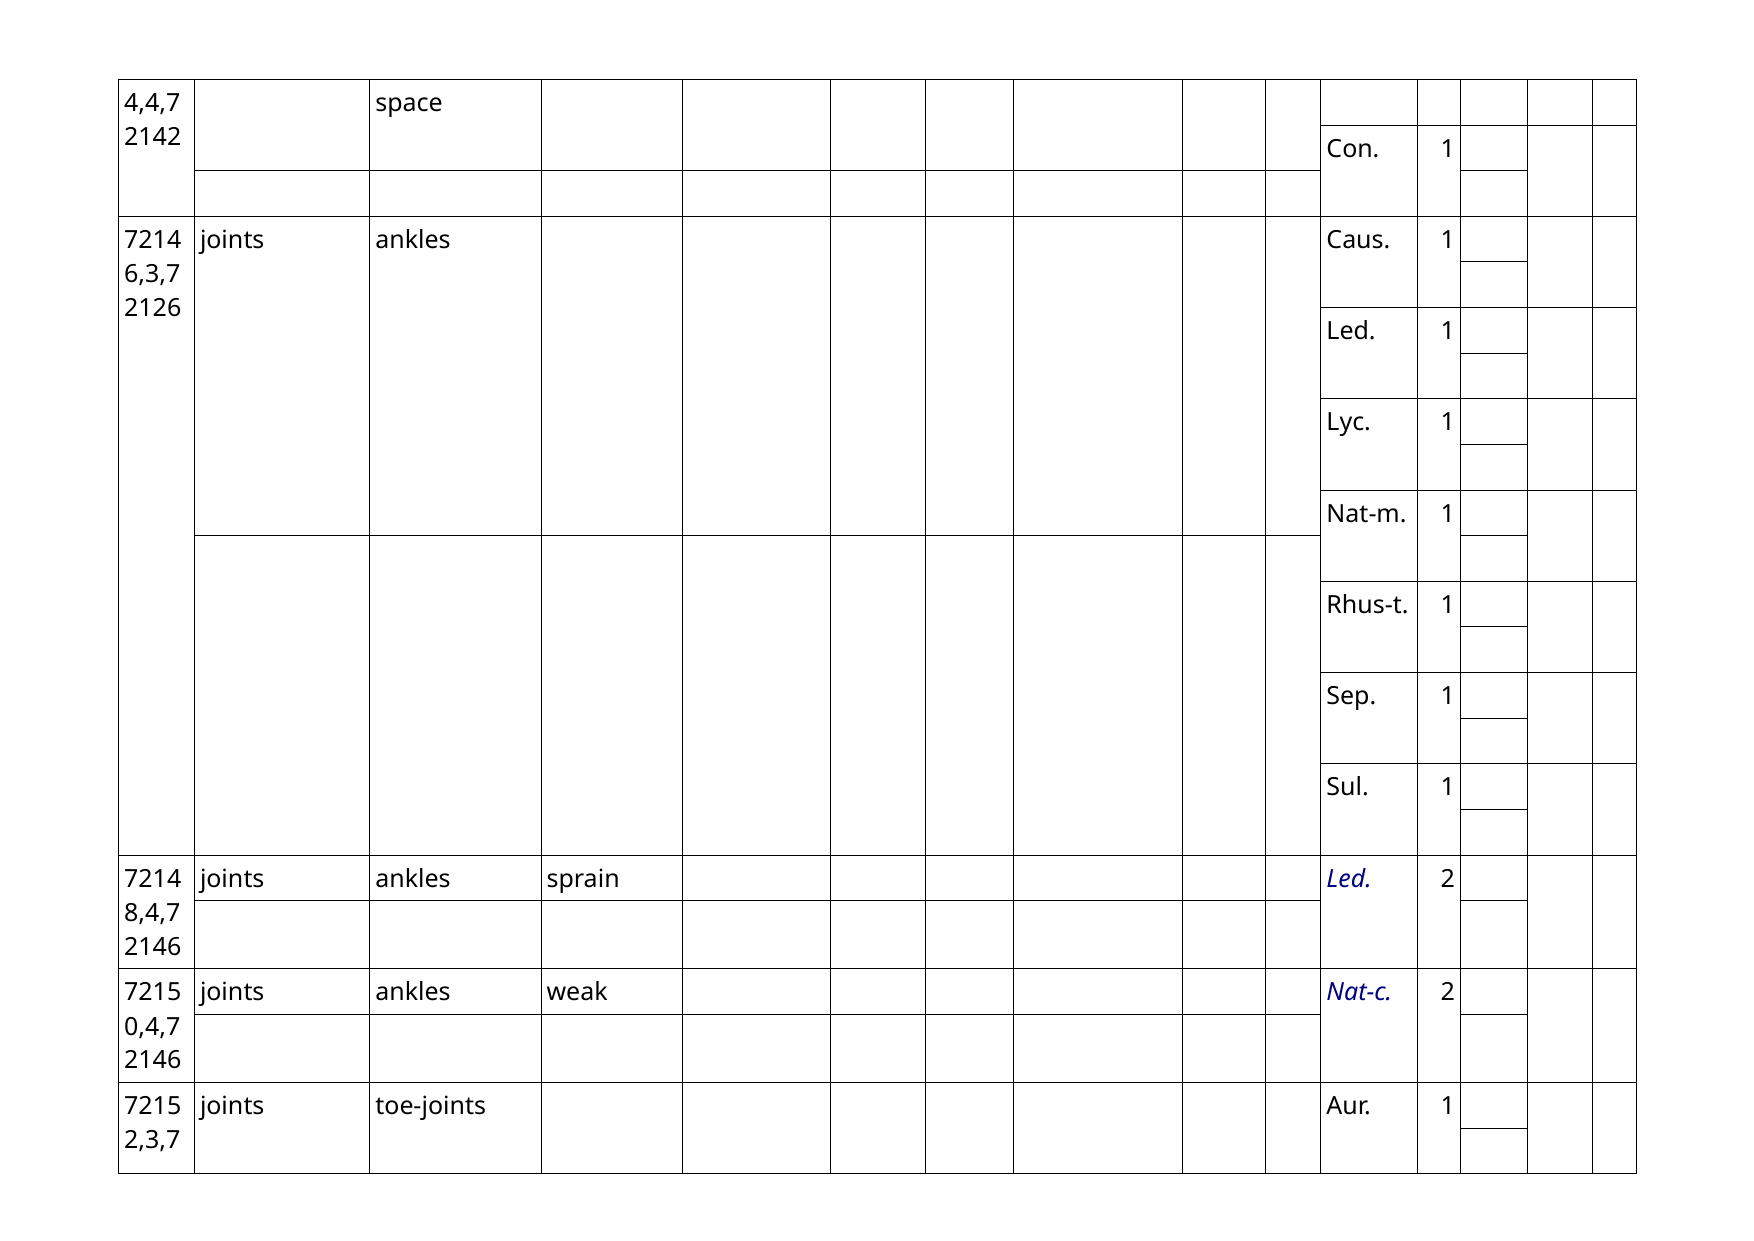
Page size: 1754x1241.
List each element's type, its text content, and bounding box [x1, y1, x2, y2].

table_cell [1461, 810, 1527, 854]
table_cell [1461, 126, 1527, 170]
table_cell 72150,4,72146 [119, 969, 194, 1082]
table_cell 1 [1418, 399, 1460, 489]
table_cell [1528, 217, 1592, 307]
table_cell [1461, 719, 1527, 763]
table_cell [1461, 673, 1527, 718]
table_cell [542, 1083, 682, 1173]
table_cell joints [195, 1083, 369, 1173]
table_cell [1183, 856, 1265, 900]
table_cell 1 [1418, 491, 1460, 581]
table_cell [1593, 582, 1636, 672]
table_cell [1183, 536, 1265, 854]
table_cell [1461, 536, 1527, 581]
table_cell [1266, 901, 1320, 968]
table_cell [1461, 901, 1527, 968]
table_cell [683, 171, 830, 216]
table_cell [1266, 80, 1320, 170]
table_cell [683, 1015, 830, 1082]
table_cell [1183, 969, 1265, 1014]
table_cell [542, 80, 682, 170]
table_cell space [370, 80, 541, 170]
table_cell Sul. [1321, 764, 1417, 854]
table_cell Caus. [1321, 217, 1417, 307]
table_cell [1183, 1015, 1265, 1082]
table_cell [542, 1015, 682, 1082]
table_cell [1593, 308, 1636, 398]
table_cell Lyc. [1321, 399, 1417, 489]
table_cell [831, 80, 925, 170]
table_cell [195, 1015, 369, 1082]
table_cell [831, 1083, 925, 1173]
table_cell [683, 856, 830, 900]
table_cell [1266, 969, 1320, 1014]
table_cell [926, 856, 1013, 900]
table_cell Nat-m. [1321, 491, 1417, 581]
table_cell toe-joints [370, 1083, 541, 1173]
table_cell [683, 80, 830, 170]
table_cell [1461, 217, 1527, 261]
table_cell [926, 217, 1013, 535]
table_cell [1321, 80, 1417, 124]
table_cell [1266, 1083, 1320, 1173]
table_cell [1593, 673, 1636, 763]
table_cell [195, 901, 369, 968]
table_cell [1183, 217, 1265, 535]
table_cell [831, 536, 925, 854]
table_cell joints [195, 969, 369, 1014]
table_cell [1461, 171, 1527, 216]
table_cell [1593, 80, 1636, 124]
table_cell [1528, 126, 1592, 216]
table_cell [1266, 1015, 1320, 1082]
table_cell [1014, 856, 1182, 900]
table_cell 72148,4,72146 [119, 856, 194, 968]
table_cell [1461, 308, 1527, 353]
table_cell [1461, 1083, 1527, 1128]
table_cell weak [542, 969, 682, 1014]
table_cell [1461, 354, 1527, 398]
table_cell [1014, 901, 1182, 968]
table_cell [1461, 262, 1527, 307]
table_cell [926, 171, 1013, 216]
table_cell Led. [1321, 856, 1417, 968]
table_cell [926, 1083, 1013, 1173]
table_cell [1593, 856, 1636, 968]
table_cell [1014, 1015, 1182, 1082]
table_cell 1 [1418, 673, 1460, 763]
table_cell [831, 171, 925, 216]
table_cell Rhus-t. [1321, 582, 1417, 672]
table_cell 72146,3,72126 [119, 217, 194, 854]
table_cell [1593, 399, 1636, 489]
table_cell 1 [1418, 1083, 1460, 1173]
table_cell [1528, 1083, 1592, 1173]
table_cell [831, 1015, 925, 1082]
table_cell [1183, 80, 1265, 170]
table_cell [1593, 1083, 1636, 1173]
table_cell [926, 80, 1013, 170]
table_cell 1 [1418, 308, 1460, 398]
table_cell [1014, 1083, 1182, 1173]
table_cell [831, 856, 925, 900]
table_cell Con. [1321, 126, 1417, 216]
table_cell joints [195, 217, 369, 535]
table_cell [1593, 217, 1636, 307]
table_cell [926, 969, 1013, 1014]
table_cell [1266, 856, 1320, 900]
table_cell [1461, 582, 1527, 626]
table_cell [1266, 536, 1320, 854]
table_cell [1461, 1129, 1527, 1173]
table_cell [1528, 80, 1592, 124]
table_cell 4,4,72142 [119, 80, 194, 216]
table_cell [1461, 1015, 1527, 1082]
table_cell [1528, 856, 1592, 968]
table_cell sprain [542, 856, 682, 900]
table_cell [542, 217, 682, 535]
table_cell [683, 969, 830, 1014]
table_cell [1461, 627, 1527, 672]
table_cell [831, 969, 925, 1014]
table_cell [831, 901, 925, 968]
table_cell [1528, 969, 1592, 1082]
table_cell [195, 80, 369, 170]
table_cell 2 [1418, 856, 1460, 968]
table_cell [370, 536, 541, 854]
table_cell 1 [1418, 217, 1460, 307]
table_cell Aur. [1321, 1083, 1417, 1173]
table_cell [195, 536, 369, 854]
table_cell [831, 217, 925, 535]
table_cell [1593, 764, 1636, 854]
table_cell [926, 1015, 1013, 1082]
table_cell [1593, 126, 1636, 216]
table_cell [1014, 217, 1182, 535]
table_cell [1183, 171, 1265, 216]
table_cell Led. [1321, 308, 1417, 398]
table_cell [1418, 80, 1460, 124]
table_cell [1461, 445, 1527, 489]
table_cell [1528, 491, 1592, 581]
table_cell 1 [1418, 126, 1460, 216]
table_cell [683, 901, 830, 968]
table_cell [370, 1015, 541, 1082]
table_cell joints [195, 856, 369, 900]
table_cell [926, 901, 1013, 968]
table_cell Nat-c. [1321, 969, 1417, 1082]
table_cell [1461, 764, 1527, 809]
table_cell 72152,3,7 [119, 1083, 194, 1173]
table_cell [1014, 536, 1182, 854]
table_cell [195, 171, 369, 216]
table_cell [1461, 856, 1527, 900]
table_cell [1528, 673, 1592, 763]
table_cell [1266, 217, 1320, 535]
table_cell 1 [1418, 582, 1460, 672]
table_cell [1528, 399, 1592, 489]
table_cell [1593, 969, 1636, 1082]
table_cell [1461, 969, 1527, 1014]
table_cell ankles [370, 969, 541, 1014]
table_cell [1183, 901, 1265, 968]
table_cell [542, 536, 682, 854]
table_cell Sep. [1321, 673, 1417, 763]
table_cell [1014, 80, 1182, 170]
table_cell [683, 1083, 830, 1173]
table_cell [683, 536, 830, 854]
table_cell [1461, 80, 1527, 124]
table_cell [370, 901, 541, 968]
table_cell [1528, 764, 1592, 854]
table_cell [1593, 491, 1636, 581]
table_cell 1 [1418, 764, 1460, 854]
table_cell [1183, 1083, 1265, 1173]
table_cell ankles [370, 217, 541, 535]
table_cell [1461, 399, 1527, 444]
table_cell [1461, 491, 1527, 535]
table_cell [542, 901, 682, 968]
table_cell [1528, 582, 1592, 672]
table_cell [1014, 171, 1182, 216]
table_cell 2 [1418, 969, 1460, 1082]
table_cell [926, 536, 1013, 854]
table_cell [1014, 969, 1182, 1014]
table_cell [1266, 171, 1320, 216]
table_cell [542, 171, 682, 216]
table_cell [370, 171, 541, 216]
table_cell ankles [370, 856, 541, 900]
table_cell [1528, 308, 1592, 398]
table_cell [683, 217, 830, 535]
